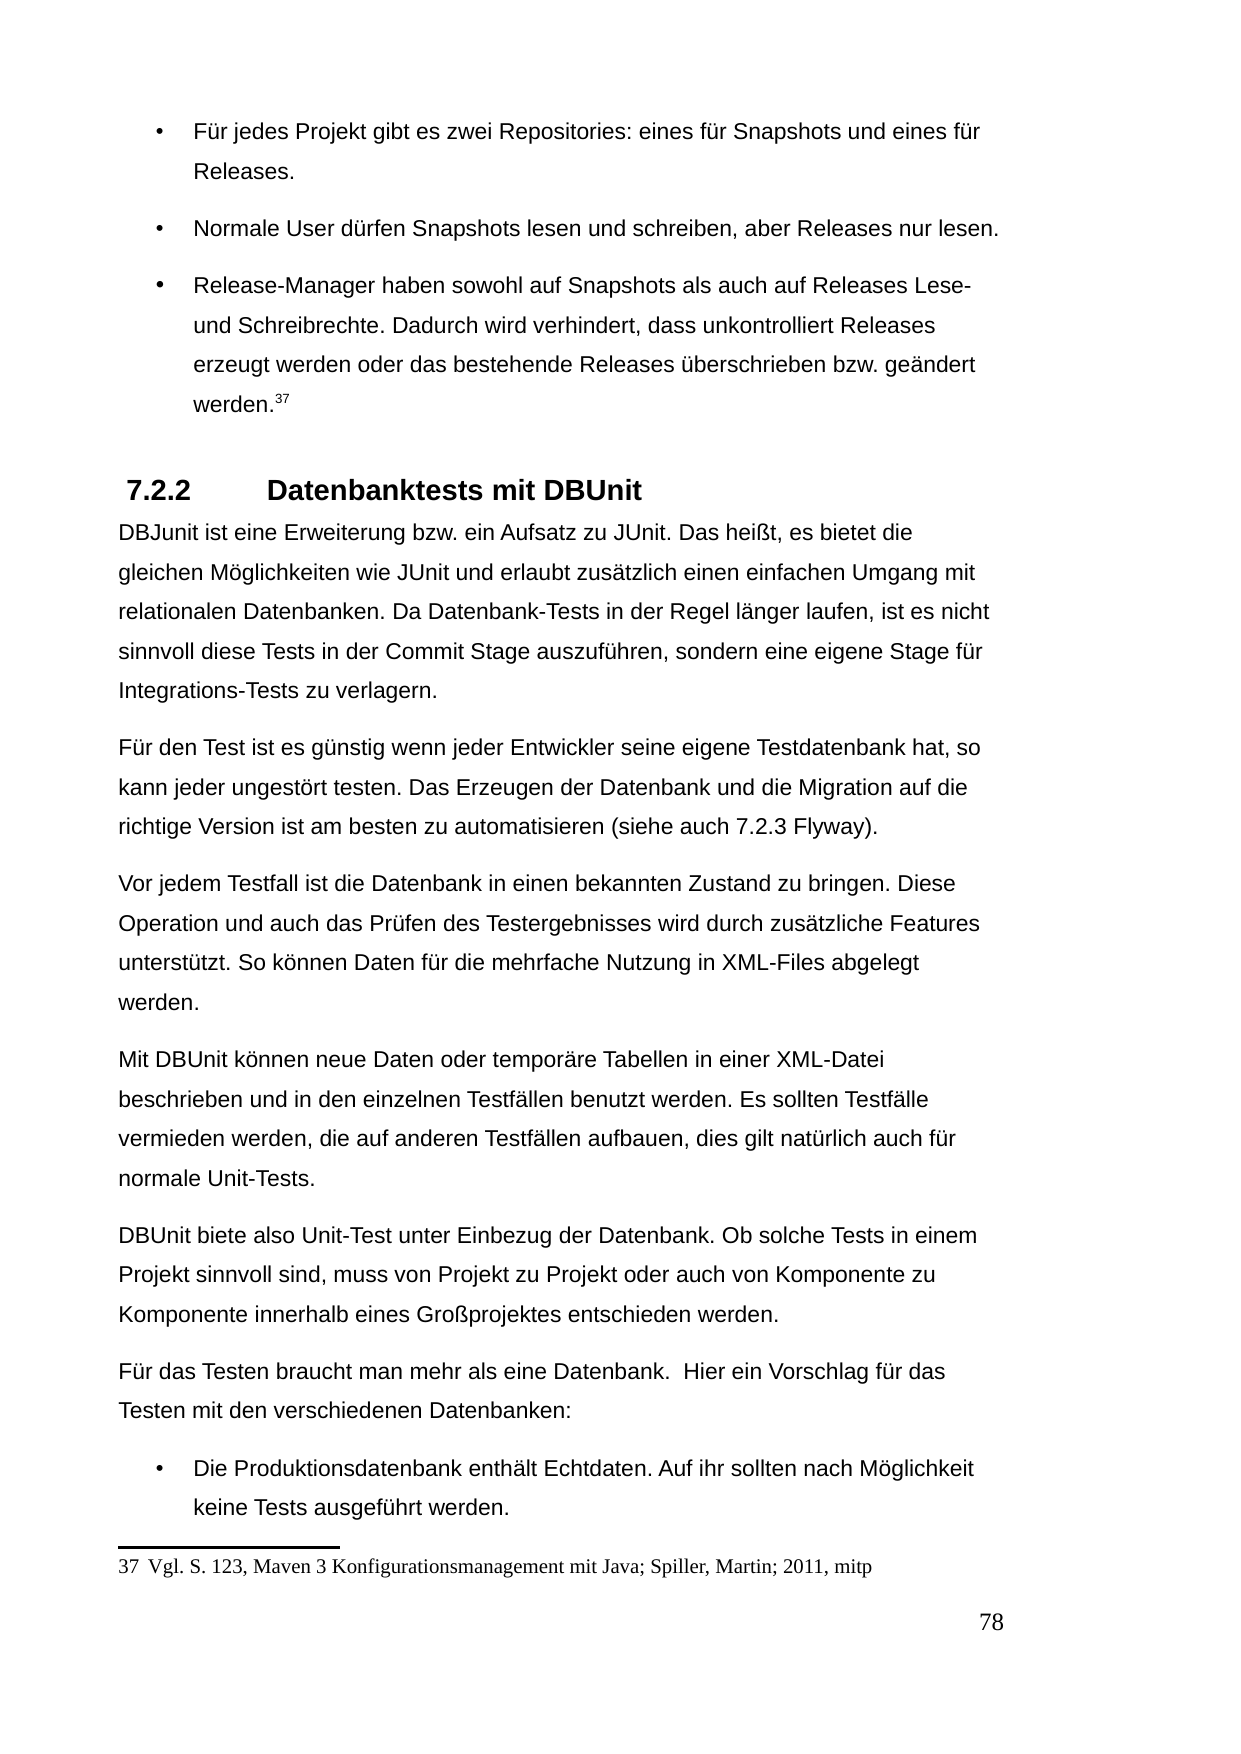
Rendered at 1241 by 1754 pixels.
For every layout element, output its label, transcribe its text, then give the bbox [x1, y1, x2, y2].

list Normale User dürfen Snapshots lesen und schreiben, aber Releases nur lesen. [156, 215, 1004, 241]
text Für das Testen braucht man mehr als eine Datenbank. Hier ein Vorschlag für das Testen mit den verschiedenen Datenbanken: [118, 1358, 1004, 1424]
list Release-Manager haben sowohl auf Snapshots als auch auf Releases Lese- und Schreibrechte. Dadurch wird verhindert, dass unkontrolliert Releases erzeugt werden oder das bestehende Releases überschrieben bzw. geändert werden. [156, 272, 1004, 417]
text Mit DBUnit können neue Daten oder temporäre Tabellen in einer XML-Datei beschrieben und in den einzelnen Testfällen benutzt werden. Es sollten Testfälle vermieden werden, die auf anderen Testfällen aufbauen, dies gilt natürlich auch für normale Unit-Tests. [118, 1046, 1004, 1191]
text DBUnit biete also Unit-Test unter Einbezug der Datenbank. Ob solche Tests in einem Projekt sinnvoll sind, muss von Projekt zu Projekt oder auch von Komponente zu Komponente innerhalb eines Großprojektes entschieden werden. [118, 1222, 1004, 1327]
text DBJunit ist eine Erweiterung bzw. ein Aufsatz zu JUnit. Das heißt, es bietet die gleichen Möglichkeiten wie JUnit und erlaubt zusätzlich einen einfachen Umgang mit relationalen Datenbanken. Da Datenbank-Tests in der Regel länger laufen, ist es nicht sinnvoll diese Tests in der Commit Stage auszuführen, sondern eine eigene Stage für Integrations-Tests zu verlagern. [118, 519, 1004, 703]
list Vgl. S. 123, Maven 3 Konfigurationsmanagement mit Java; Spiller, Martin; 2011, mitp [118, 1553, 1004, 1578]
subtitle Datenbanktests mit DBUnit [118, 473, 1004, 507]
text Vor jedem Testfall ist die Datenbank in einen bekannten Zustand zu bringen. Diese Operation und auch das Prüfen des Testergebnisses wird durch zusätzliche Features unterstützt. So können Daten für die mehrfache Nutzung in XML-Files abgelegt werden. [118, 870, 1004, 1015]
list Die Produktionsdatenbank enthält Echtdaten. Auf ihr sollten nach Möglichkeit keine Tests ausgeführt werden. [156, 1454, 1004, 1520]
list Für jedes Projekt gibt es zwei Repositories: eines für Snapshots und eines für Releases. [156, 118, 1004, 184]
text Für den Test ist es günstig wenn jeder Entwickler seine eigene Testdatenbank hat, so kann jeder ungestört testen. Das Erzeugen der Datenbank und die Migration auf die richtige Version ist am besten zu automatisieren (siehe auch 7.2.3 Flyway). [118, 734, 1004, 839]
